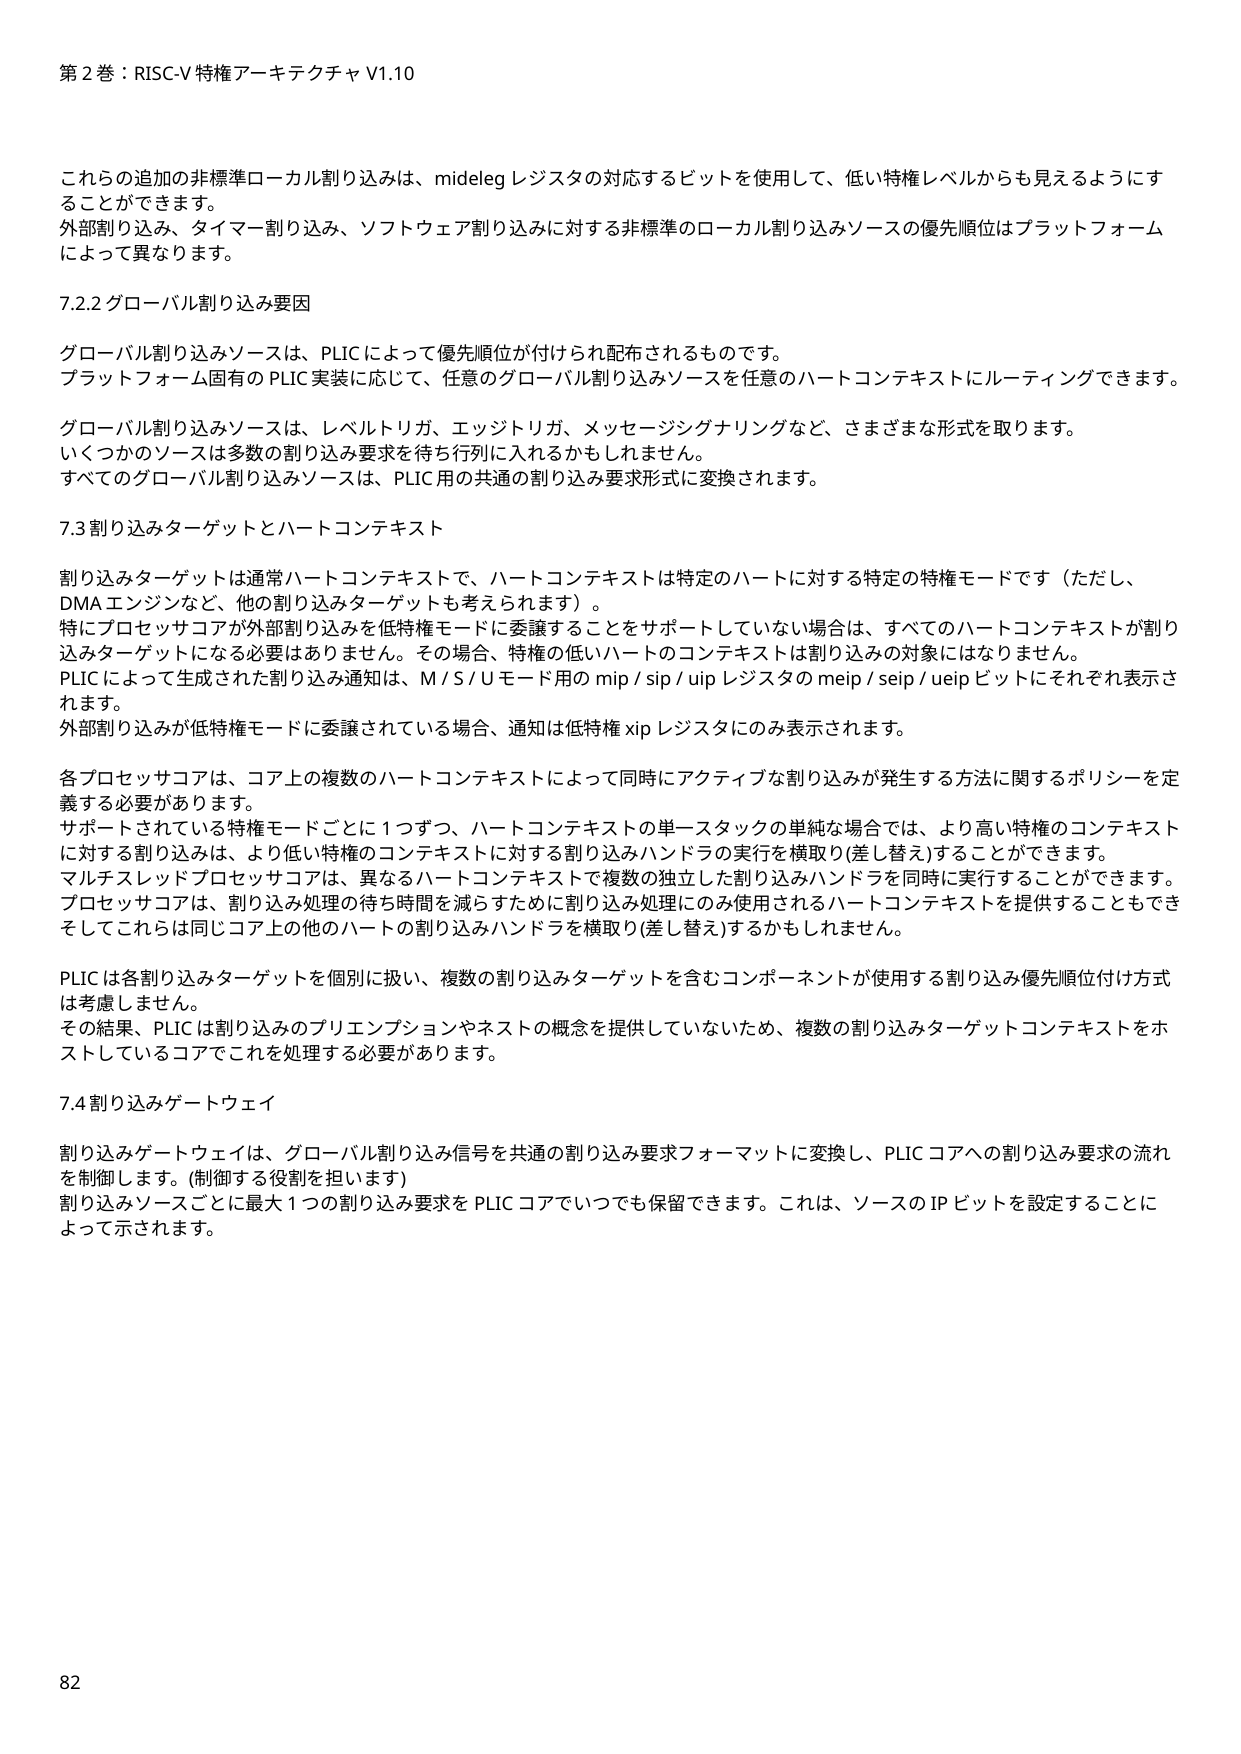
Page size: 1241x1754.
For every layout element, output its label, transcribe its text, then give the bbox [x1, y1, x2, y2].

text 各プロセッサコアは、コア上の複数のハートコンテキストによって同時にアクティブな割り込みが発生する方法に関するポリシーを定義する必要があります。 [59, 766, 1181, 816]
text その結果、PLICは割り込みのプリエンプションやネストの概念を提供していないため、複数の割り込みターゲットコンテキストをホストしているコアでこれを処理する必要があります。 [59, 1016, 1181, 1066]
text PLICによって生成された割り込み通知は、M / S / Uモード用のmip / sip / uipレジスタのmeip / seip / ueipビットにそれぞれ表示されます。 [59, 666, 1181, 716]
text これらの追加の非標準ローカル割り込みは、midelegレジスタの対応するビットを使用して、低い特権レベルからも見えるようにすることができます。 [59, 166, 1181, 216]
text サポートされている特権モードごとに1つずつ、ハートコンテキストの単一スタックの単純な場合では、より高い特権のコンテキストに対する割り込みは、より低い特権のコンテキストに対する割り込みハンドラの実行を横取り(差し替え)することができます。 [59, 816, 1181, 866]
text グローバル割り込みソースは、レベルトリガ、エッジトリガ、メッセージシグナリングなど、さまざまな形式を取ります。 [59, 416, 1181, 441]
text 割り込みソースごとに最大1つの割り込み要求をPLICコアでいつでも保留できます。これは、ソースのIPビットを設定することによって示されます。 [59, 1191, 1181, 1241]
text グローバル割り込みソースは、PLICによって優先順位が付けられ配布されるものです。 [59, 341, 1181, 366]
text 外部割り込みが低特権モードに委譲されている場合、通知は低特権xipレジスタにのみ表示されます。 [59, 716, 1181, 741]
text 7.2.2グローバル割り込み要因 [59, 291, 1181, 316]
text 外部割り込み、タイマー割り込み、ソフトウェア割り込みに対する非標準のローカル割り込みソースの優先順位はプラットフォームによって異なります。 [59, 216, 1181, 266]
text 割り込みターゲットは通常ハートコンテキストで、ハートコンテキストは特定のハートに対する特定の特権モードです（ただし、DMAエンジンなど、他の割り込みターゲットも考えられます）。 [59, 566, 1181, 616]
text 7.3割り込みターゲットとハートコンテキスト [59, 516, 1181, 541]
text すべてのグローバル割り込みソースは、PLIC用の共通の割り込み要求形式に変換されます。 [59, 466, 1181, 491]
text PLICは各割り込みターゲットを個別に扱い、複数の割り込みターゲットを含むコンポーネントが使用する割り込み優先順位付け方式は考慮しません。 [59, 966, 1181, 1016]
text 7.4割り込みゲートウェイ [59, 1091, 1181, 1116]
text いくつかのソースは多数の割り込み要求を待ち行列に入れるかもしれません。 [59, 441, 1181, 466]
text 特にプロセッサコアが外部割り込みを低特権モードに委譲することをサポートしていない場合は、すべてのハートコンテキストが割り込みターゲットになる必要はありません。その場合、特権の低いハートのコンテキストは割り込みの対象にはなりません。 [59, 616, 1181, 666]
text 割り込みゲートウェイは、グローバル割り込み信号を共通の割り込み要求フォーマットに変換し、PLICコアへの割り込み要求の流れを制御します。(制御する役割を担います) [59, 1141, 1181, 1191]
text マルチスレッドプロセッサコアは、異なるハートコンテキストで複数の独立した割り込みハンドラを同時に実行することができます。 [59, 866, 1181, 891]
text プロセッサコアは、割り込み処理の待ち時間を減らすために割り込み処理にのみ使用されるハートコンテキストを提供することもでき、そしてこれらは同じコア上の他のハートの割り込みハンドラを横取り(差し替え)するかもしれません。 [59, 891, 1181, 941]
text プラットフォーム固有のPLIC実装に応じて、任意のグローバル割り込みソースを任意のハートコンテキストにルーティングできます。 [59, 366, 1181, 391]
